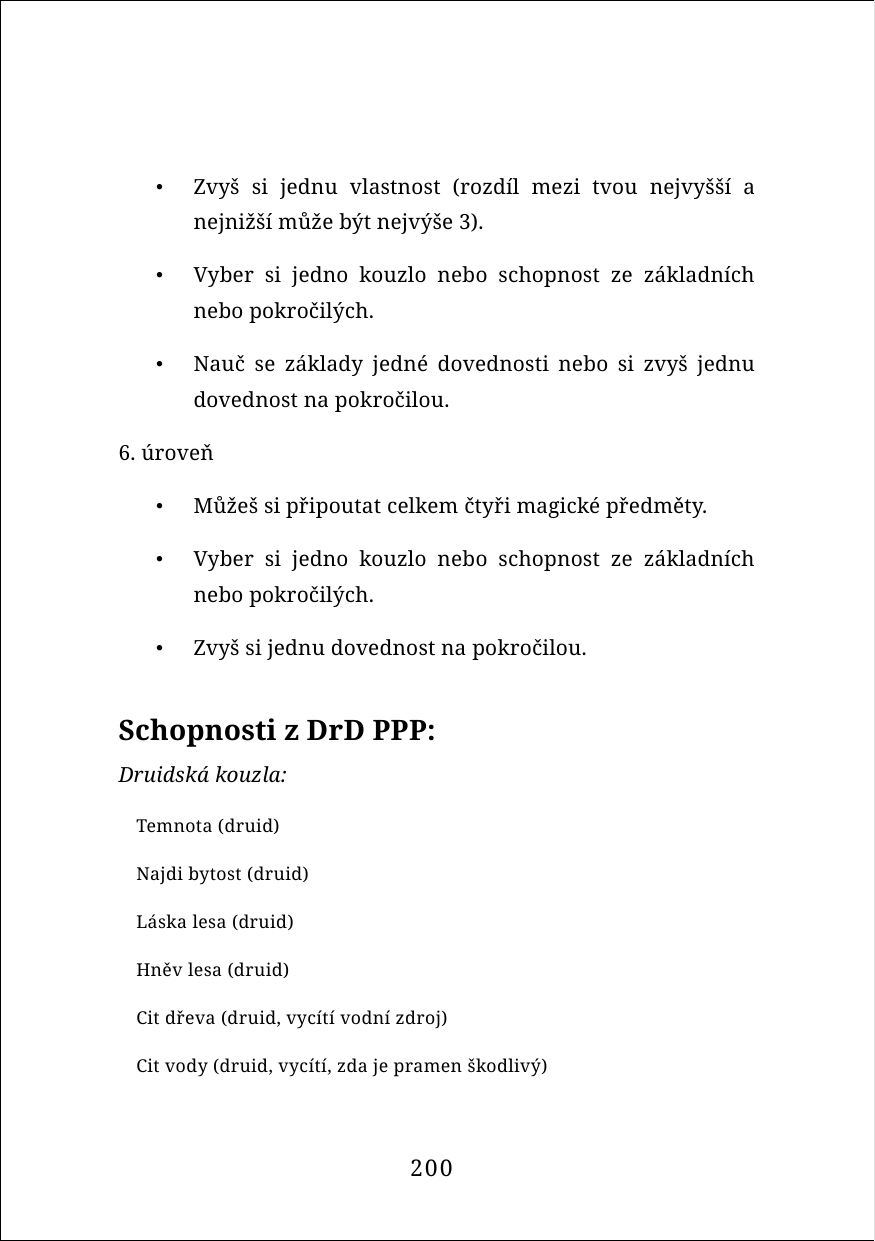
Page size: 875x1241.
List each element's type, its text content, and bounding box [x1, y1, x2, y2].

text Temnota (druid) [136, 813, 756, 838]
list Vyber si jedno kouzlo nebo schopnost ze základních nebo pokročilých. [156, 261, 756, 324]
text Cit vody (druid, vycítí, zda je pramen škodlivý) [136, 1053, 756, 1077]
text Láska lesa (druid) [136, 909, 756, 933]
text Cit dřeva (druid, vycítí vodní zdroj) [136, 1005, 756, 1029]
text Najdi bytost (druid) [136, 861, 756, 886]
list Můžeš si připoutat celkem čtyři magické předměty. [156, 491, 756, 520]
list Zvyš si jednu vlastnost (rozdíl mezi tvou nejvyšší a nejnižší může být nejvýše 3). [156, 172, 756, 236]
text Druidská kouzla: [118, 760, 756, 789]
list Vyber si jedno kouzlo nebo schopnost ze základních nebo pokročilých. [156, 544, 756, 608]
list Zvyš si jednu dovednost na pokročilou. [156, 633, 756, 662]
text 6. úroveň [118, 438, 756, 466]
text Hněv lesa (druid) [136, 957, 756, 981]
subtitle Schopnosti z DrD PPP: [118, 710, 756, 748]
list Nauč se základy jedné dovednosti nebo si zvyš jednu dovednost na pokročilou. [156, 349, 756, 413]
